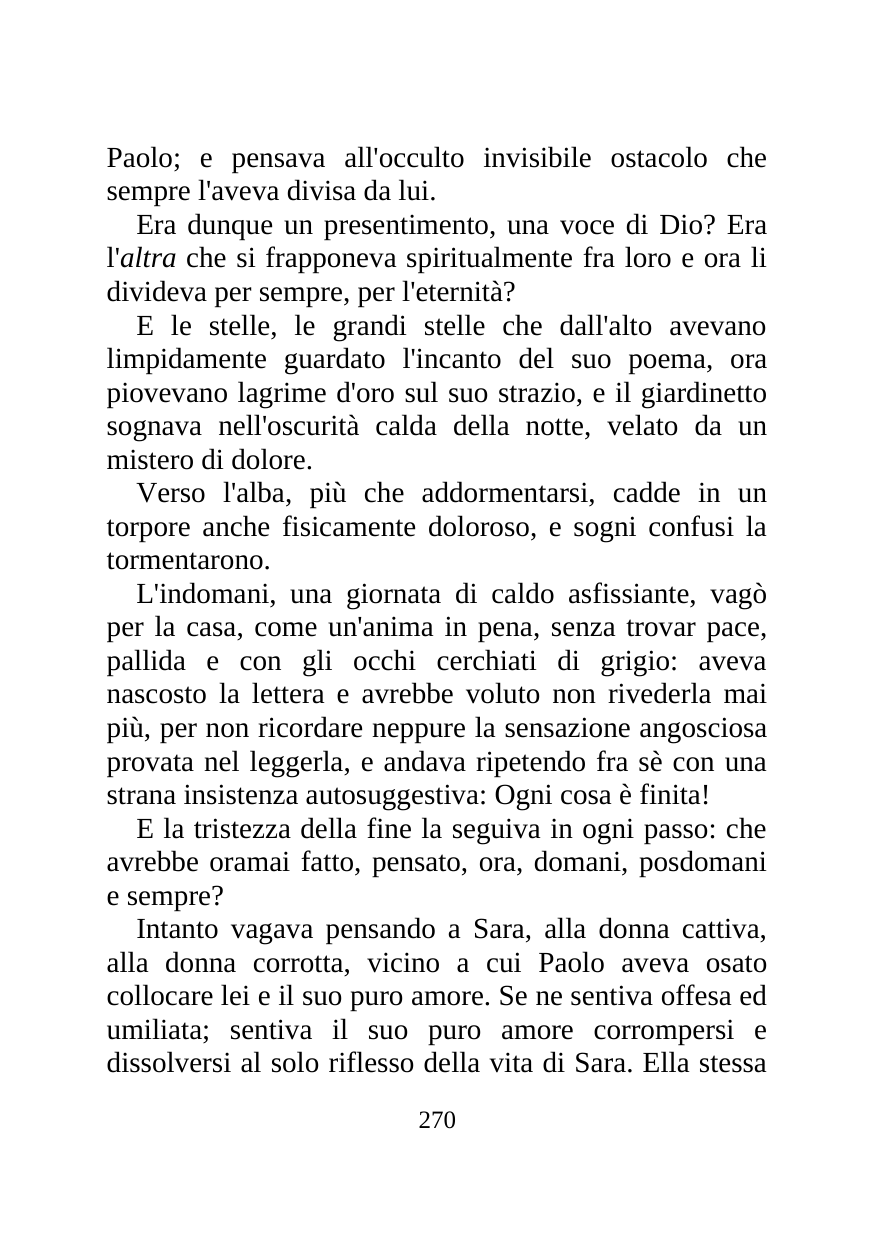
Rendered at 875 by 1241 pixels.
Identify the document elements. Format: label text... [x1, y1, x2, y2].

text Verso l'alba, più che addormentarsi, cadde in un torpore anche fisicamente doloroso, e sogni confusi la tormentarono. [106, 475, 768, 576]
text L'indomani, una giornata di caldo asfissiante, vagò per la casa, come un'anima in pena, senza trovar pace, pallida e con gli occhi cerchiati di grigio: aveva nascosto la lettera e avrebbe voluto non rivederla mai più, per non ricordare neppure la sensazione angosciosa provata nel leggerla, e andava ripetendo fra sè con una strana insistenza autosuggestiva: Ogni cosa è finita! [106, 576, 768, 811]
text Intanto vagava pensando a Sara, alla donna cattiva, alla donna corrotta, vicino a cui Paolo aveva osato collocare lei e il suo puro amore. Se ne sentiva offesa ed umiliata; sentiva il suo puro amore corrompersi e dissolversi al solo riflesso della vita di Sara. Ella stessa [106, 911, 768, 1079]
text Paolo; e pensava all'occulto invisibile ostacolo che sempre l'aveva divisa da lui. [106, 140, 768, 207]
text Era dunque un presentimento, una voce di Dio? Era l'altra che si frapponeva spiritualmente fra loro e ora li divideva per sempre, per l'eternità? [106, 207, 768, 308]
text E le stelle, le grandi stelle che dall'alto avevano limpidamente guardato l'incanto del suo poema, ora piovevano lagrime d'oro sul suo strazio, e il giardinetto sognava nell'oscurità calda della notte, velato da un mistero di dolore. [106, 308, 768, 475]
text E la tristezza della fine la seguiva in ogni passo: che avrebbe oramai fatto, pensato, ora, domani, posdomani e sempre? [106, 811, 768, 911]
